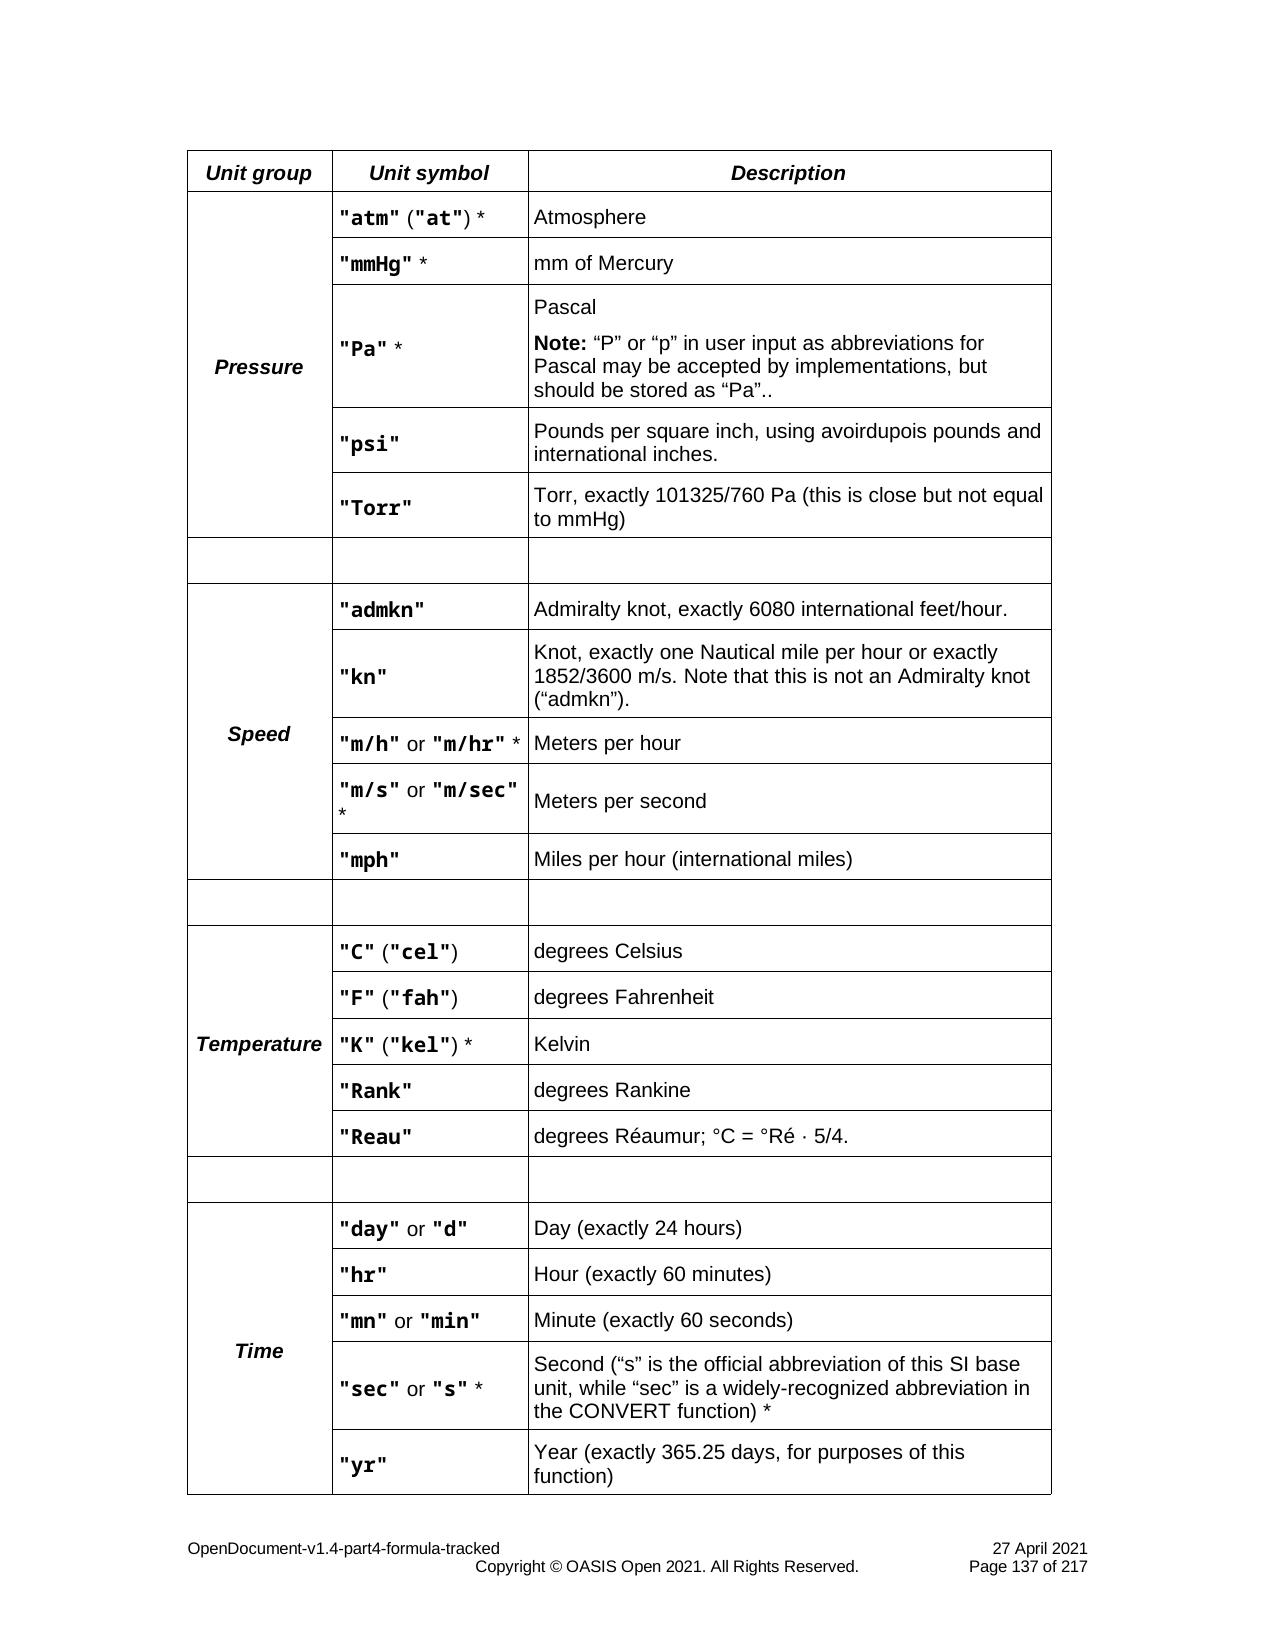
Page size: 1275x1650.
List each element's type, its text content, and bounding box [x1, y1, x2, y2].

table_cell [333, 538, 528, 583]
table_cell Hour (exactly 60 minutes) [529, 1249, 1051, 1294]
table_cell "mn" or "min" [333, 1296, 528, 1341]
table_cell "psi" [333, 408, 528, 472]
table_cell [188, 880, 332, 925]
table_cell "Pa" * [333, 285, 528, 407]
table_cell Minute (exactly 60 seconds) [529, 1296, 1051, 1341]
table_cell Pounds per square inch, using avoirdupois pounds and international inches. [529, 408, 1051, 472]
table_cell "m/h" or "m/hr" * [333, 718, 528, 763]
table_cell Pascal Note: “P” or “p” in user input as abbreviations for Pascal may be accepted by implementations, but should be stored as “Pa”.. [529, 285, 1051, 407]
table_cell "Rank" [333, 1065, 528, 1110]
table_cell degrees Celsius [529, 926, 1051, 971]
table_cell "C" ("cel") [333, 926, 528, 971]
table_cell Temperature [188, 926, 332, 1156]
table_cell Kelvin [529, 1019, 1051, 1064]
table_cell "m/s" or "m/sec" * [333, 764, 528, 833]
table_cell "Torr" [333, 473, 528, 537]
table_cell [333, 880, 528, 925]
table_cell "admkn" [333, 584, 528, 629]
table_cell "hr" [333, 1249, 528, 1294]
table_cell "mmHg" * [333, 238, 528, 283]
table_cell Time [188, 1203, 332, 1493]
table_cell Speed [188, 584, 332, 879]
table_cell "sec" or "s" * [333, 1342, 528, 1429]
table_cell [188, 538, 332, 583]
table_cell [333, 1157, 528, 1202]
table_cell "kn" [333, 630, 528, 717]
table_cell Torr, exactly 101325/760 Pa (this is close but not equal to mmHg) [529, 473, 1051, 537]
table_cell "yr" [333, 1430, 528, 1493]
table_cell Meters per second [529, 764, 1051, 833]
table_cell [529, 1157, 1051, 1202]
table_cell degrees Rankine [529, 1065, 1051, 1110]
table_cell Knot, exactly one Nautical mile per hour or exactly 1852/3600 m/s. Note that this is not an Admiralty knot (“admkn”). [529, 630, 1051, 717]
table_cell mm of Mercury [529, 238, 1051, 283]
table_cell "F" ("fah") [333, 972, 528, 1018]
table_header Description [529, 151, 1051, 191]
table_cell "mph" [333, 834, 528, 879]
table_cell degrees Fahrenheit [529, 972, 1051, 1018]
table_cell Atmosphere [529, 192, 1051, 237]
table_cell Second (“s” is the official abbreviation of this SI base unit, while “sec” is a widely-recognized abbreviation in the CONVERT function) * [529, 1342, 1051, 1429]
table_cell [529, 880, 1051, 925]
table_cell "Reau" [333, 1111, 528, 1156]
table_cell Admiralty knot, exactly 6080 international feet/hour. [529, 584, 1051, 629]
table_cell [529, 538, 1051, 583]
table_cell "day" or "d" [333, 1203, 528, 1248]
table_cell Day (exactly 24 hours) [529, 1203, 1051, 1248]
table_header Unit symbol [333, 151, 528, 191]
table_cell Pressure [188, 192, 332, 537]
table_cell "K" ("kel") * [333, 1019, 528, 1064]
table_cell Miles per hour (international miles) [529, 834, 1051, 879]
table_cell degrees Réaumur; °C = °Ré · 5/4. [529, 1111, 1051, 1156]
table_cell Meters per hour [529, 718, 1051, 763]
table_cell [188, 1157, 332, 1202]
table_cell "atm" ("at") * [333, 192, 528, 237]
table_header Unit group [188, 151, 332, 191]
table_cell Year (exactly 365.25 days, for purposes of this function) [529, 1430, 1051, 1493]
